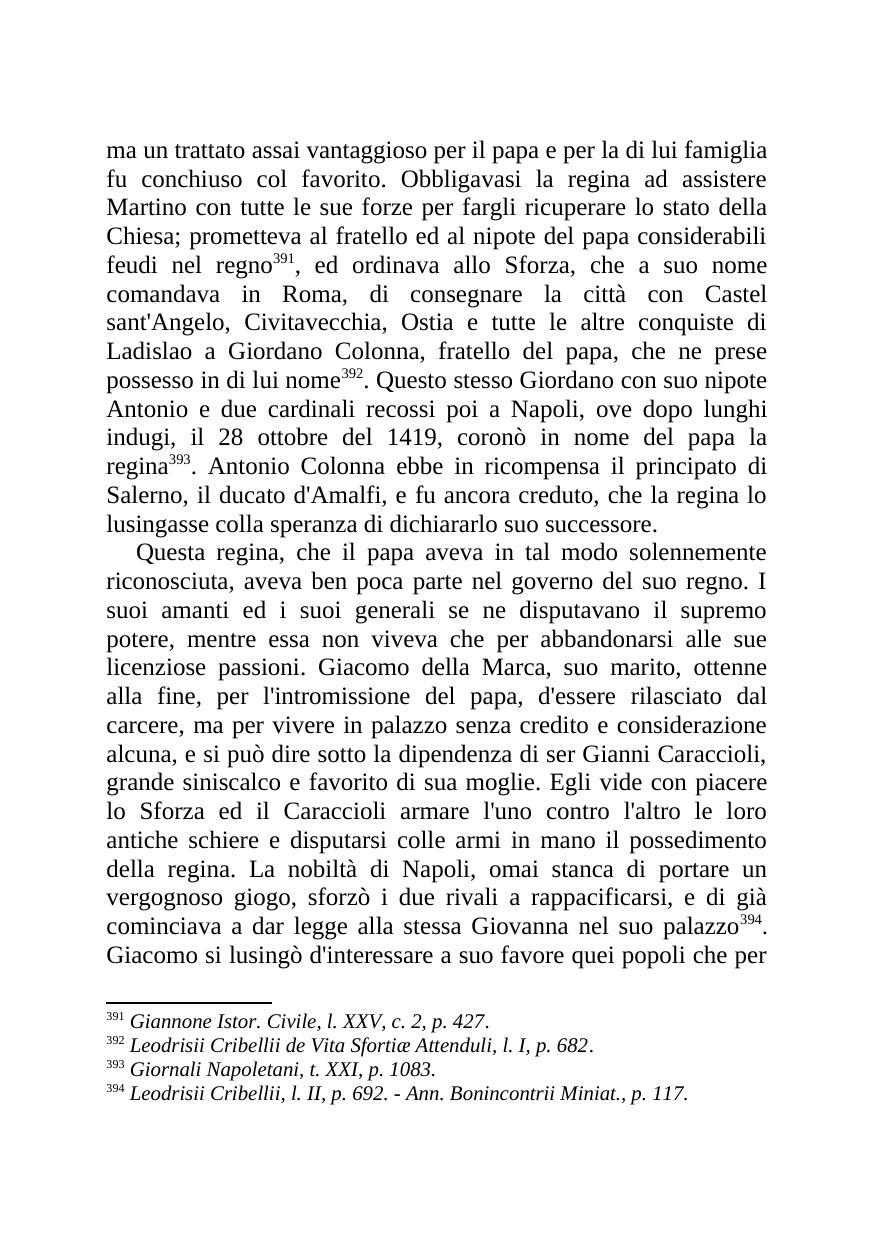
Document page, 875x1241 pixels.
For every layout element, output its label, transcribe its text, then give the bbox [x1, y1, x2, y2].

text Questa regina, che il papa aveva in tal modo solennemente riconosciuta, aveva ben poca parte nel governo del suo regno. I suoi amanti ed i suoi generali se ne disputavano il supremo potere, mentre essa non viveva che per abbandonarsi alle sue licenziose passioni. Giacomo della Marca, suo marito, ottenne alla fine, per l'intromissione del papa, d'essere rilasciato dal carcere, ma per vivere in palazzo senza credito e considerazione alcuna, e si può dire sotto la dipendenza di ser Gianni Caraccioli, grande siniscalco e favorito di sua moglie. Egli vide con piacere lo Sforza ed il Caraccioli armare l'uno contro l'altro le loro antiche schiere e disputarsi colle armi in mano il possedimento della regina. La nobiltà di Napoli, omai stanca di portare un vergognoso giogo, sforzò i due rivali a rappacificarsi, e di già cominciava a dar legge alla stessa Giovanna nel suo palazzo. Giacomo si lusingò d'interessare a suo favore quei popoli che per [106, 537, 768, 969]
text ma un trattato assai vantaggioso per il papa e per la di lui famiglia fu conchiuso col favorito. Obbligavasi la regina ad assistere Martino con tutte le sue forze per fargli ricuperare lo stato della Chiesa; prometteva al fratello ed al nipote del papa considerabili feudi nel regno, ed ordinava allo Sforza, che a suo nome comandava in Roma, di consegnare la città con Castel sant'Angelo, Civitavecchia, Ostia e tutte le altre conquiste di Ladislao a Giordano Colonna, fratello del papa, che ne prese possesso in di lui nome. Questo stesso Giordano con suo nipote Antonio e due cardinali recossi poi a Napoli, ove dopo lunghi indugi, il 28 ottobre del 1419, coronò in nome del papa la regina. Antonio Colonna ebbe in ricompensa il principato di Salerno, il ducato d'Amalfi, e fu ancora creduto, che la regina lo lusingasse colla speranza di dichiararlo suo successore. [106, 135, 768, 537]
text Leodrisii Cribellii, l. II, p. 692. - Ann. Bonincontrii Miniat., p. 117. [106, 1081, 768, 1105]
text Leodrisii Cribellii de Vita Sfortiæ Attenduli, l. I, p. 682. [106, 1033, 768, 1057]
text Giornali Napoletani, t. XXI, p. 1083. [106, 1057, 768, 1081]
text Giannone Istor. Civile, l. XXV, c. 2, p. 427. [106, 1009, 768, 1033]
